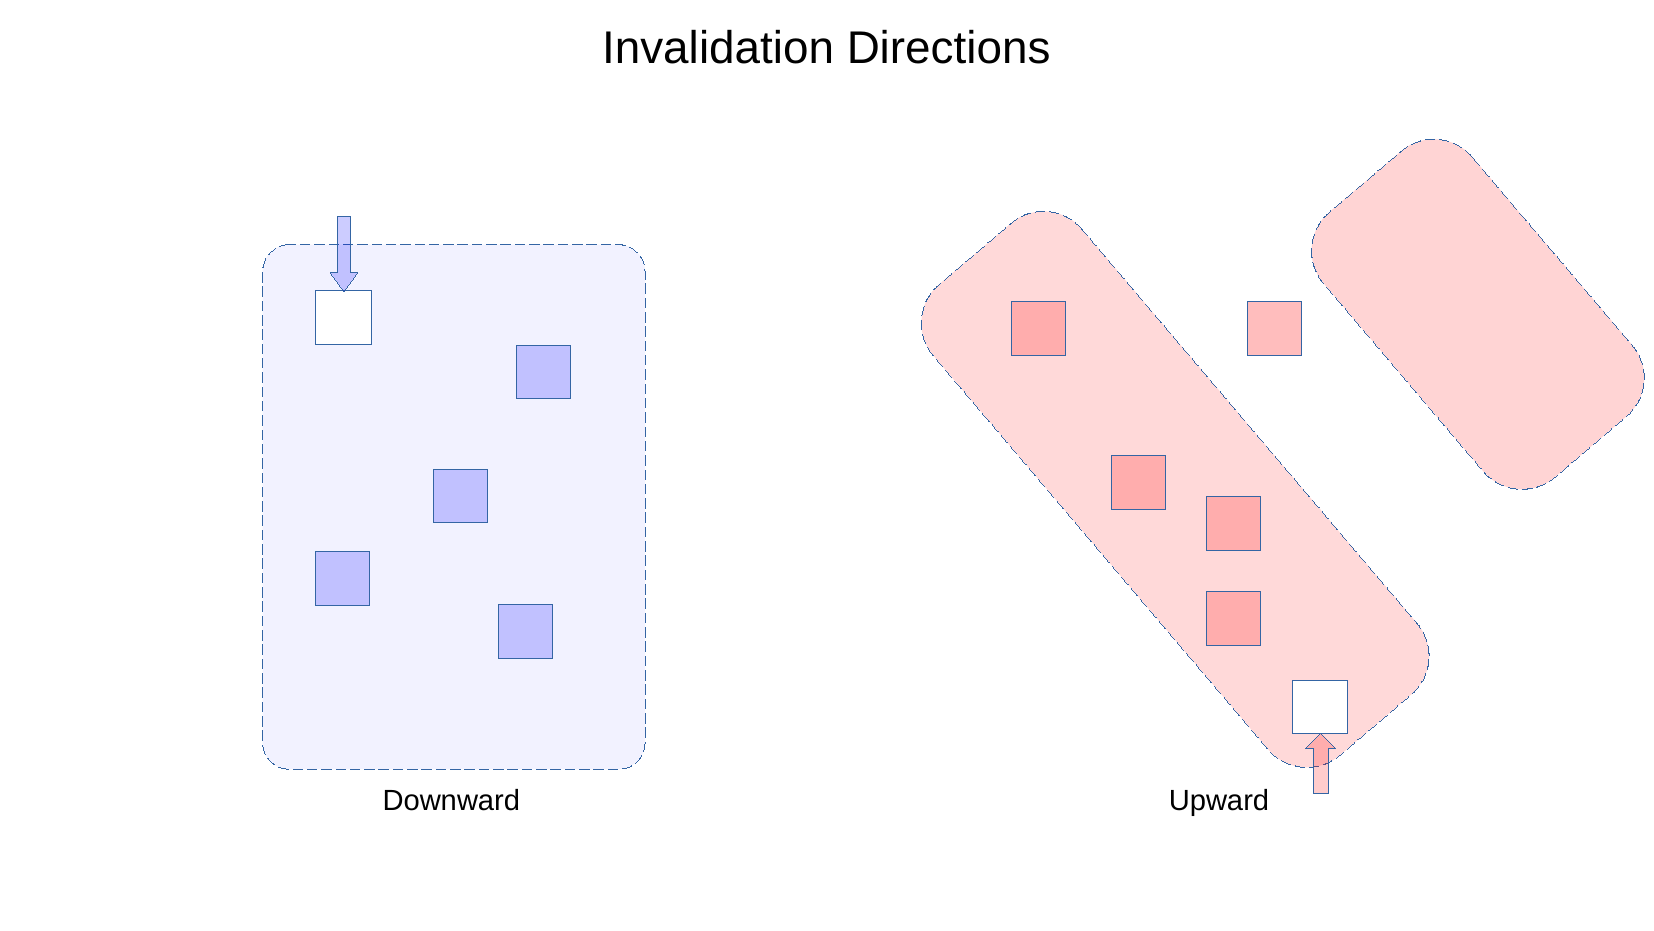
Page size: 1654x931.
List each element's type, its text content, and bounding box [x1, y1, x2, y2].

text_box [1247, 301, 1302, 356]
text_box Downward [353, 776, 549, 858]
text_box Invalidation Directions [0, 15, 1654, 198]
text_box [921, 211, 1430, 794]
text_box [1311, 139, 1645, 490]
text_box [262, 216, 646, 770]
text_box Upward [1121, 776, 1317, 858]
